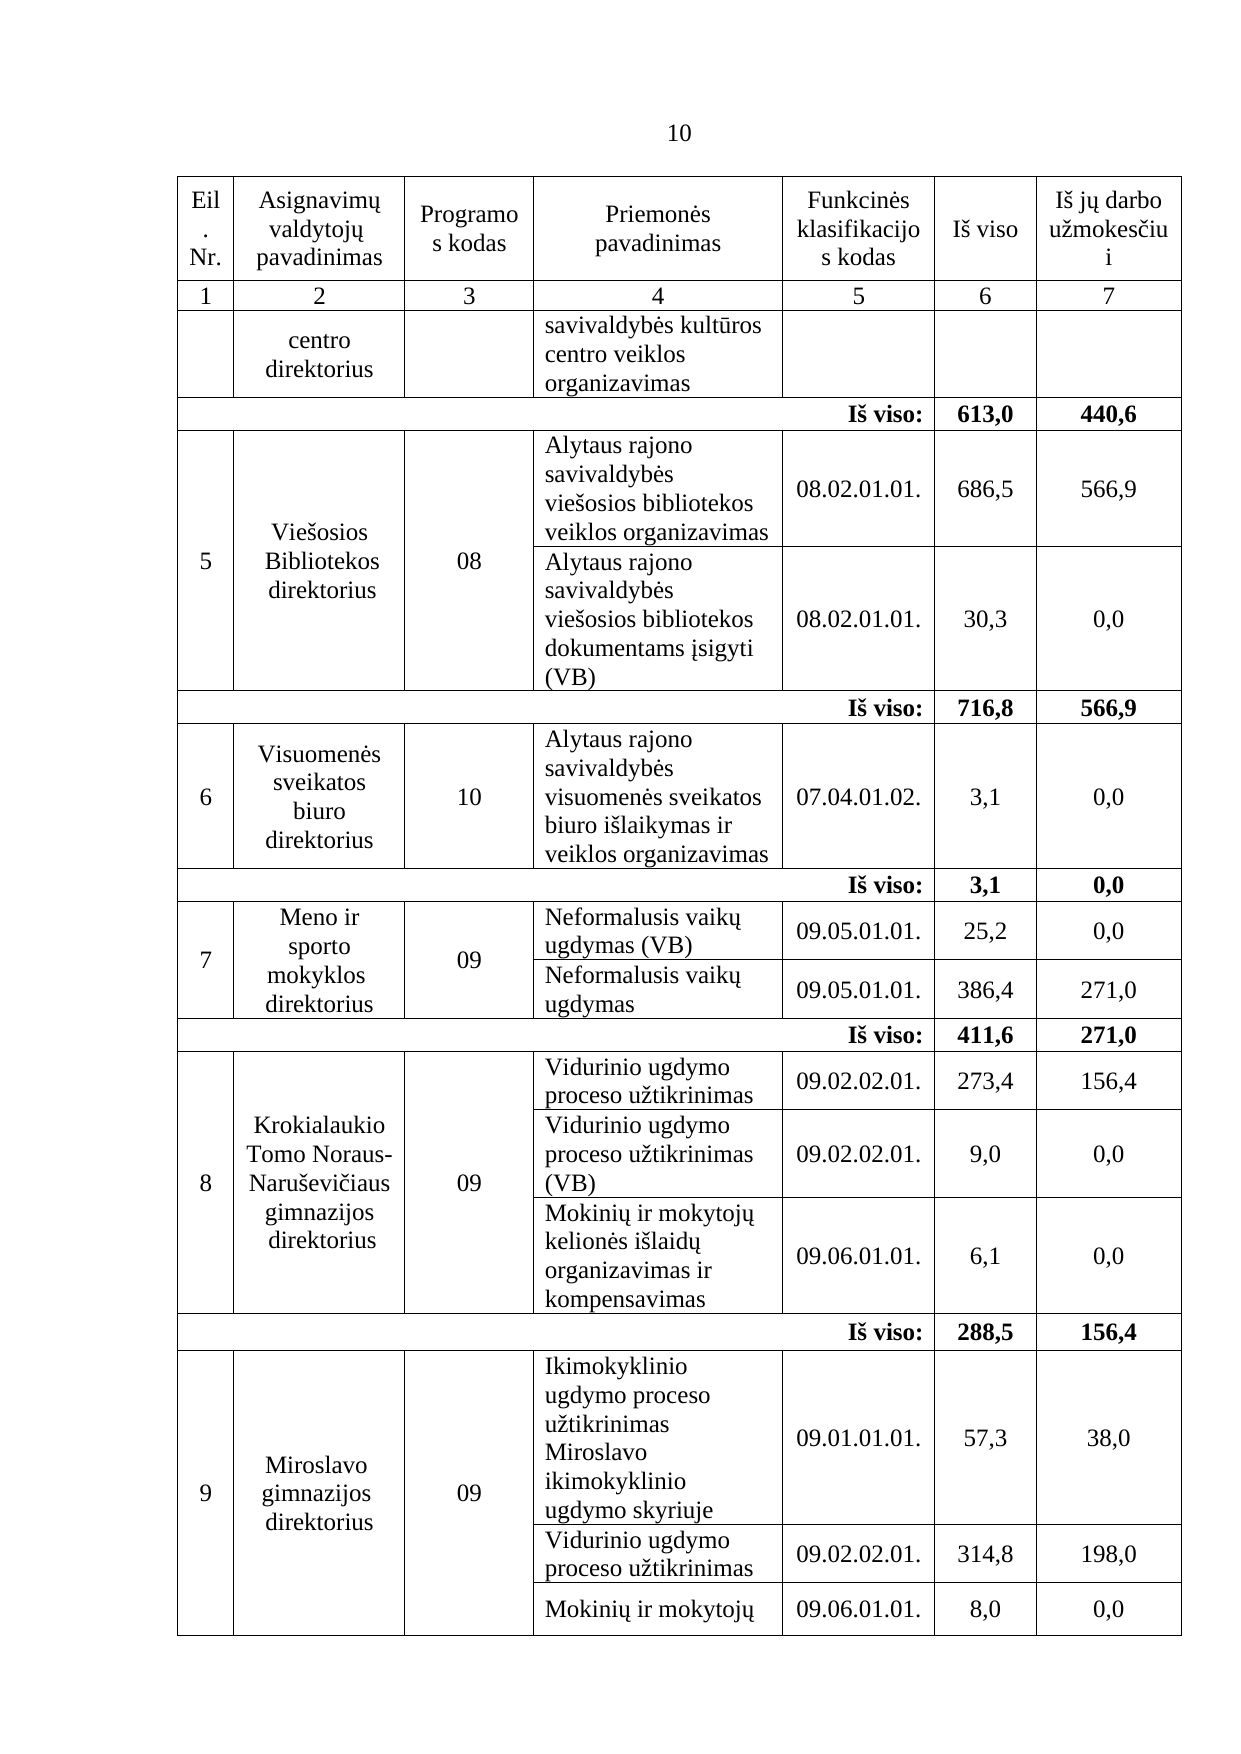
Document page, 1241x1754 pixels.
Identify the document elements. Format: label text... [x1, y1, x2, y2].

table_cell 3,1 [935, 724, 1036, 868]
table_cell 0,0 [1037, 1583, 1181, 1635]
table_cell 09.02.02.01. [783, 1052, 934, 1109]
table_cell 09.01.01.01. [783, 1351, 934, 1524]
table_cell 6 [935, 281, 1036, 309]
table_cell 411,6 [935, 1019, 1036, 1051]
table_cell 288,5 [935, 1314, 1036, 1350]
table_cell [405, 311, 533, 397]
table_cell 25,2 [935, 902, 1036, 959]
table_cell Meno ir sporto mokyklos direktorius [234, 902, 404, 1018]
table_cell 440,6 [1037, 398, 1181, 429]
table_cell [935, 311, 1036, 397]
table_cell Iš viso: [178, 1314, 934, 1350]
table_cell Neformalusis vaikų ugdymas (VB) [534, 902, 782, 959]
table_cell 716,8 [935, 691, 1036, 723]
table_header Priemonės pavadinimas [534, 177, 782, 280]
table_cell 198,0 [1037, 1525, 1181, 1582]
table_cell 0,0 [1037, 547, 1181, 690]
table_cell 9 [178, 1351, 233, 1635]
table_cell Vidurinio ugdymo proceso užtikrinimas [534, 1052, 782, 1109]
table_cell 7 [178, 902, 233, 1018]
table_cell Miroslavo gimnazijos direktorius [234, 1351, 404, 1635]
table_cell 0,0 [1037, 902, 1181, 959]
table_cell 08.02.01.01. [783, 431, 934, 546]
table_header Programos kodas [405, 177, 533, 280]
table_cell 0,0 [1037, 1198, 1181, 1313]
table_cell 314,8 [935, 1525, 1036, 1582]
table_cell centro direktorius [234, 311, 404, 397]
table_cell 386,4 [935, 960, 1036, 1018]
table_cell 271,0 [1037, 960, 1181, 1018]
table_cell 9,0 [935, 1110, 1036, 1197]
table_cell 09 [405, 1052, 533, 1313]
table_cell 38,0 [1037, 1351, 1181, 1524]
table_cell 566,9 [1037, 431, 1181, 546]
table_cell Neformalusis vaikų ugdymas [534, 960, 782, 1018]
table_cell 8,0 [935, 1583, 1036, 1635]
table_cell Alytaus rajono savivaldybės viešosios bibliotekos dokumentams įsigyti (VB) [534, 547, 782, 690]
table_header Funkcinės klasifikacijos kodas [783, 177, 934, 280]
table_header Iš jų darbo užmokesčiui [1037, 177, 1181, 280]
table_cell Mokinių ir mokytojų kelionės išlaidų organizavimas ir kompensavimas [534, 1198, 782, 1313]
table_cell 0,0 [1037, 869, 1181, 901]
table_cell 686,5 [935, 431, 1036, 546]
table_cell 0,0 [1037, 724, 1181, 868]
table_cell Alytaus rajono savivaldybės visuomenės sveikatos biuro išlaikymas ir veiklos organizavimas [534, 724, 782, 868]
table_cell 10 [405, 724, 533, 868]
table_header Iš viso [935, 177, 1036, 280]
table_cell Iš viso: [178, 398, 934, 429]
table_cell 2 [234, 281, 404, 309]
table_header Eil. Nr. [178, 177, 233, 280]
table_header Asignavimų valdytojų pavadinimas [234, 177, 404, 280]
table_cell 30,3 [935, 547, 1036, 690]
table_cell Vidurinio ugdymo proceso užtikrinimas [534, 1525, 782, 1582]
table_cell Viešosios Bibliotekos direktorius [234, 431, 404, 690]
table_cell 0,0 [1037, 1110, 1181, 1197]
table_cell 5 [783, 281, 934, 309]
table_cell Iš viso: [178, 691, 934, 723]
table_cell 4 [534, 281, 782, 309]
table_cell Iš viso: [178, 1019, 934, 1051]
table_cell 57,3 [935, 1351, 1036, 1524]
table_cell Ikimokyklinio ugdymo proceso užtikrinimas Miroslavo ikimokyklinio ugdymo skyriuje [534, 1351, 782, 1524]
table_cell [178, 311, 233, 397]
table_cell 09.05.01.01. [783, 960, 934, 1018]
table_cell 09 [405, 902, 533, 1018]
table_cell 613,0 [935, 398, 1036, 429]
table_cell 566,9 [1037, 691, 1181, 723]
table_cell 09.02.02.01. [783, 1110, 934, 1197]
table_cell 6 [178, 724, 233, 868]
table_cell Iš viso: [178, 869, 934, 901]
table_cell 8 [178, 1052, 233, 1313]
table_cell [1037, 311, 1181, 397]
table_cell [783, 311, 934, 397]
table_cell Visuomenės sveikatos biuro direktorius [234, 724, 404, 868]
table_cell 3 [405, 281, 533, 309]
table_cell 273,4 [935, 1052, 1036, 1109]
table_cell 156,4 [1037, 1052, 1181, 1109]
table_cell 09.02.02.01. [783, 1525, 934, 1582]
table_cell Vidurinio ugdymo proceso užtikrinimas (VB) [534, 1110, 782, 1197]
table_cell 08.02.01.01. [783, 547, 934, 690]
table_cell 09.06.01.01. [783, 1583, 934, 1635]
table_cell 271,0 [1037, 1019, 1181, 1051]
table_cell Mokinių ir mokytojų [534, 1583, 782, 1635]
table_cell 09 [405, 1351, 533, 1635]
table_cell 156,4 [1037, 1314, 1181, 1350]
table_cell 7 [1037, 281, 1181, 309]
table_cell 6,1 [935, 1198, 1036, 1313]
table_cell 5 [178, 431, 233, 690]
table_cell savivaldybės kultūros centro veiklos organizavimas [534, 311, 782, 397]
table_cell 07.04.01.02. [783, 724, 934, 868]
table_cell Krokialaukio Tomo Noraus-Naruševičiaus gimnazijos direktorius [234, 1052, 404, 1313]
table_cell 09.05.01.01. [783, 902, 934, 959]
table_cell 1 [178, 281, 233, 309]
table_cell 3,1 [935, 869, 1036, 901]
table_cell 08 [405, 431, 533, 690]
table_cell 09.06.01.01. [783, 1198, 934, 1313]
table_cell Alytaus rajono savivaldybės viešosios bibliotekos veiklos organizavimas [534, 431, 782, 546]
